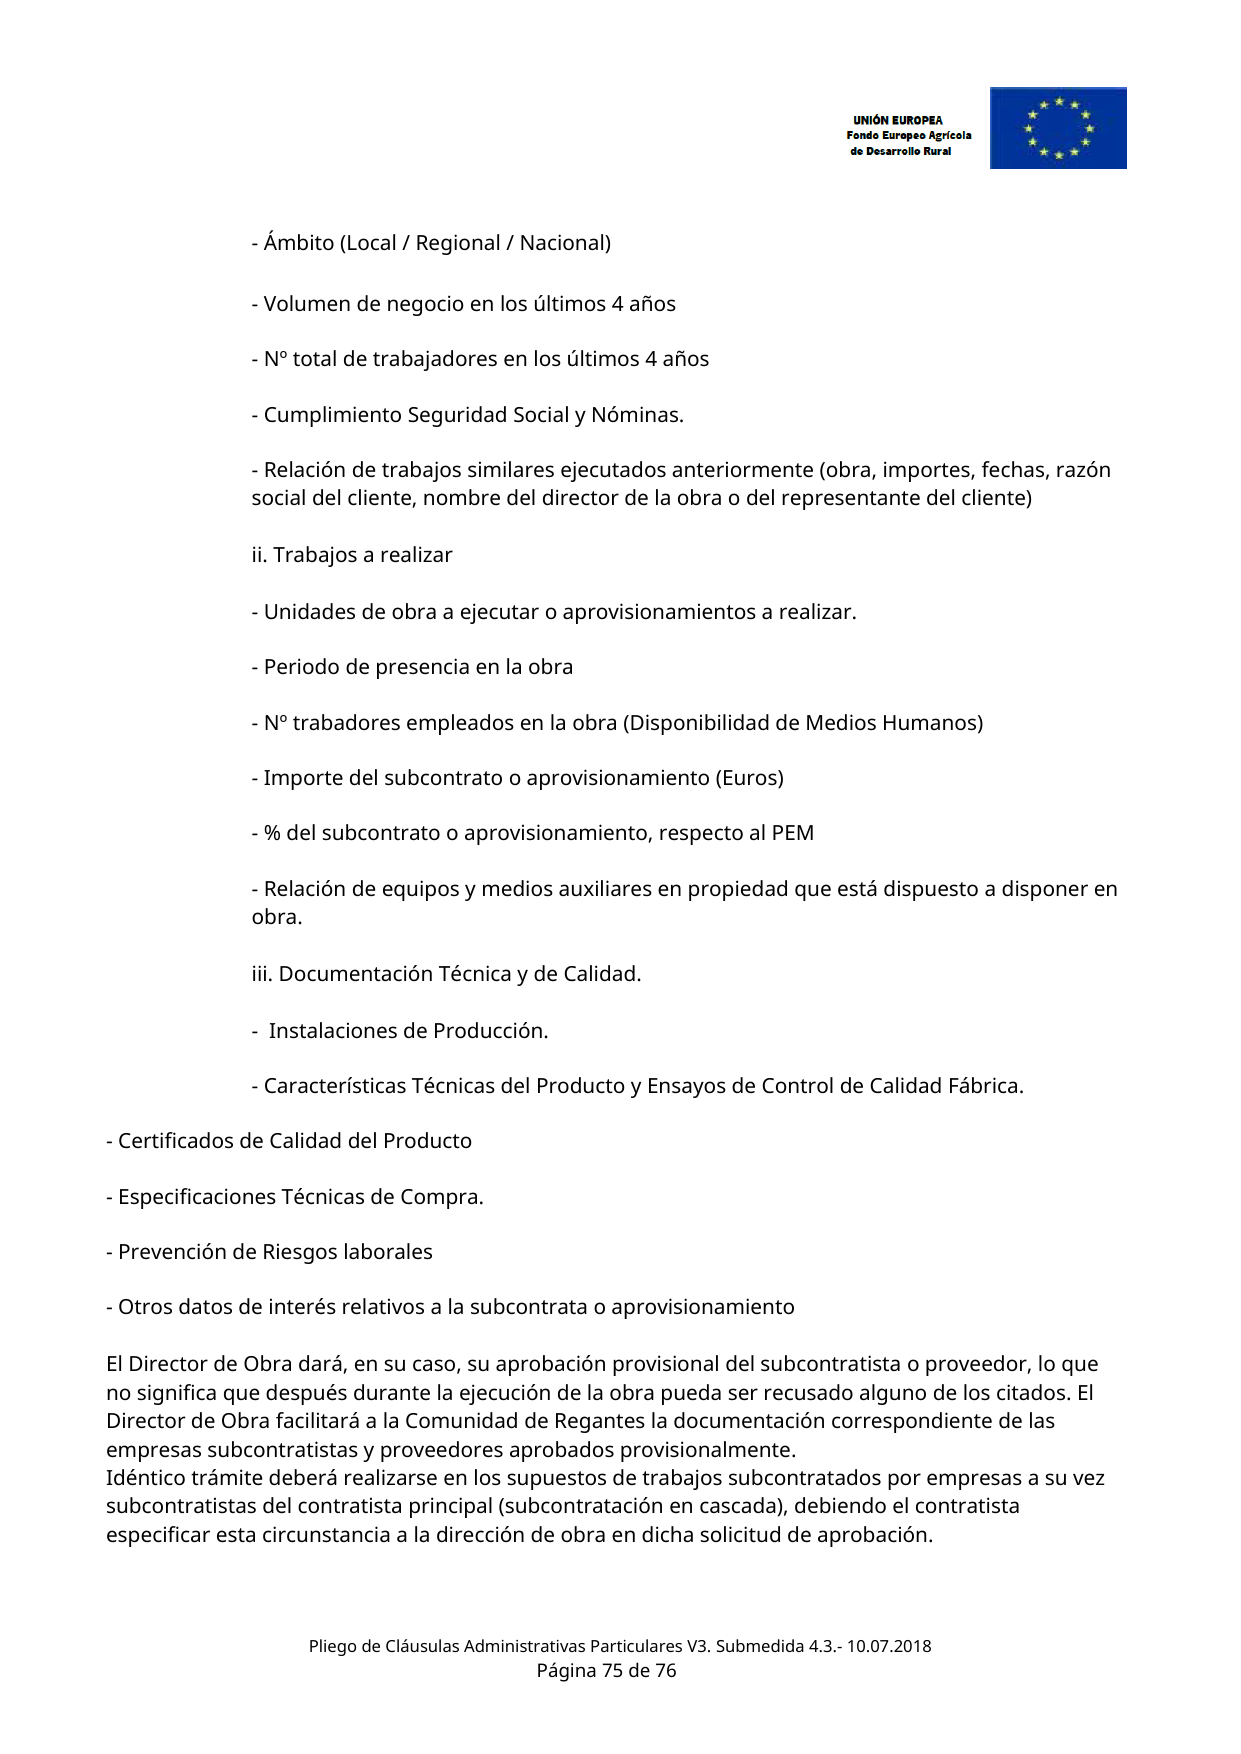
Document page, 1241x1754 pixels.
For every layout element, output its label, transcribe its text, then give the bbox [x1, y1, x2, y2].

text - Relación de equipos y medios auxiliares en propiedad que está dispuesto a disponer en obra. [106, 874, 1123, 931]
text - Nº total de trabajadores en los últimos 4 años [106, 344, 1123, 373]
text - Especificaciones Técnicas de Compra. [106, 1182, 1123, 1210]
text - % del subcontrato o aprovisionamiento, respecto al PEM [106, 818, 1123, 847]
text - Unidades de obra a ejecutar o aprovisionamientos a realizar. [106, 597, 1123, 626]
text - Importe del subcontrato o aprovisionamiento (Euros) [106, 763, 1123, 792]
text El Director de Obra dará, en su caso, su aprobación provisional del subcontratista o proveedor, lo que no significa que después durante la ejecución de la obra pueda ser recusado alguno de los citados. El Director de Obra facilitará a la Comunidad de Regantes la documentación correspondiente de las empresas subcontratistas y proveedores aprobados provisionalmente. [106, 1349, 1123, 1463]
text - Nº trabadores empleados en la obra (Disponibilidad de Medios Humanos) [106, 708, 1123, 736]
text - Características Técnicas del Producto y Ensayos de Control de Calidad Fábrica. [106, 1071, 1123, 1100]
text - Periodo de presencia en la obra [106, 652, 1123, 681]
text - Relación de trabajos similares ejecutados anteriormente (obra, importes, fechas, razón social del cliente, nombre del director de la obra o del representante del cliente) [106, 455, 1123, 512]
text ii. Trabajos a realizar [106, 540, 1123, 569]
picture [832, 84, 1143, 173]
text - Otros datos de interés relativos a la subcontrata o aprovisionamiento [106, 1292, 1123, 1321]
text - Ámbito (Local / Regional / Nacional) [106, 228, 1123, 257]
text - Instalaciones de Producción. [106, 1016, 1123, 1044]
text iii. Documentación Técnica y de Calidad. [106, 959, 1123, 987]
text Idéntico trámite deberá realizarse en los supuestos de trabajos subcontratados por empresas a su vez subcontratistas del contratista principal (subcontratación en cascada), debiendo el contratista especificar esta circunstancia a la dirección de obra en dicha solicitud de aprobación. [106, 1463, 1123, 1548]
text - Prevención de Riesgos laborales [106, 1237, 1123, 1266]
text - Cumplimiento Seguridad Social y Nóminas. [106, 400, 1123, 428]
text - Certificados de Calidad del Producto [106, 1127, 1123, 1155]
text - Volumen de negocio en los últimos 4 años [106, 289, 1123, 318]
